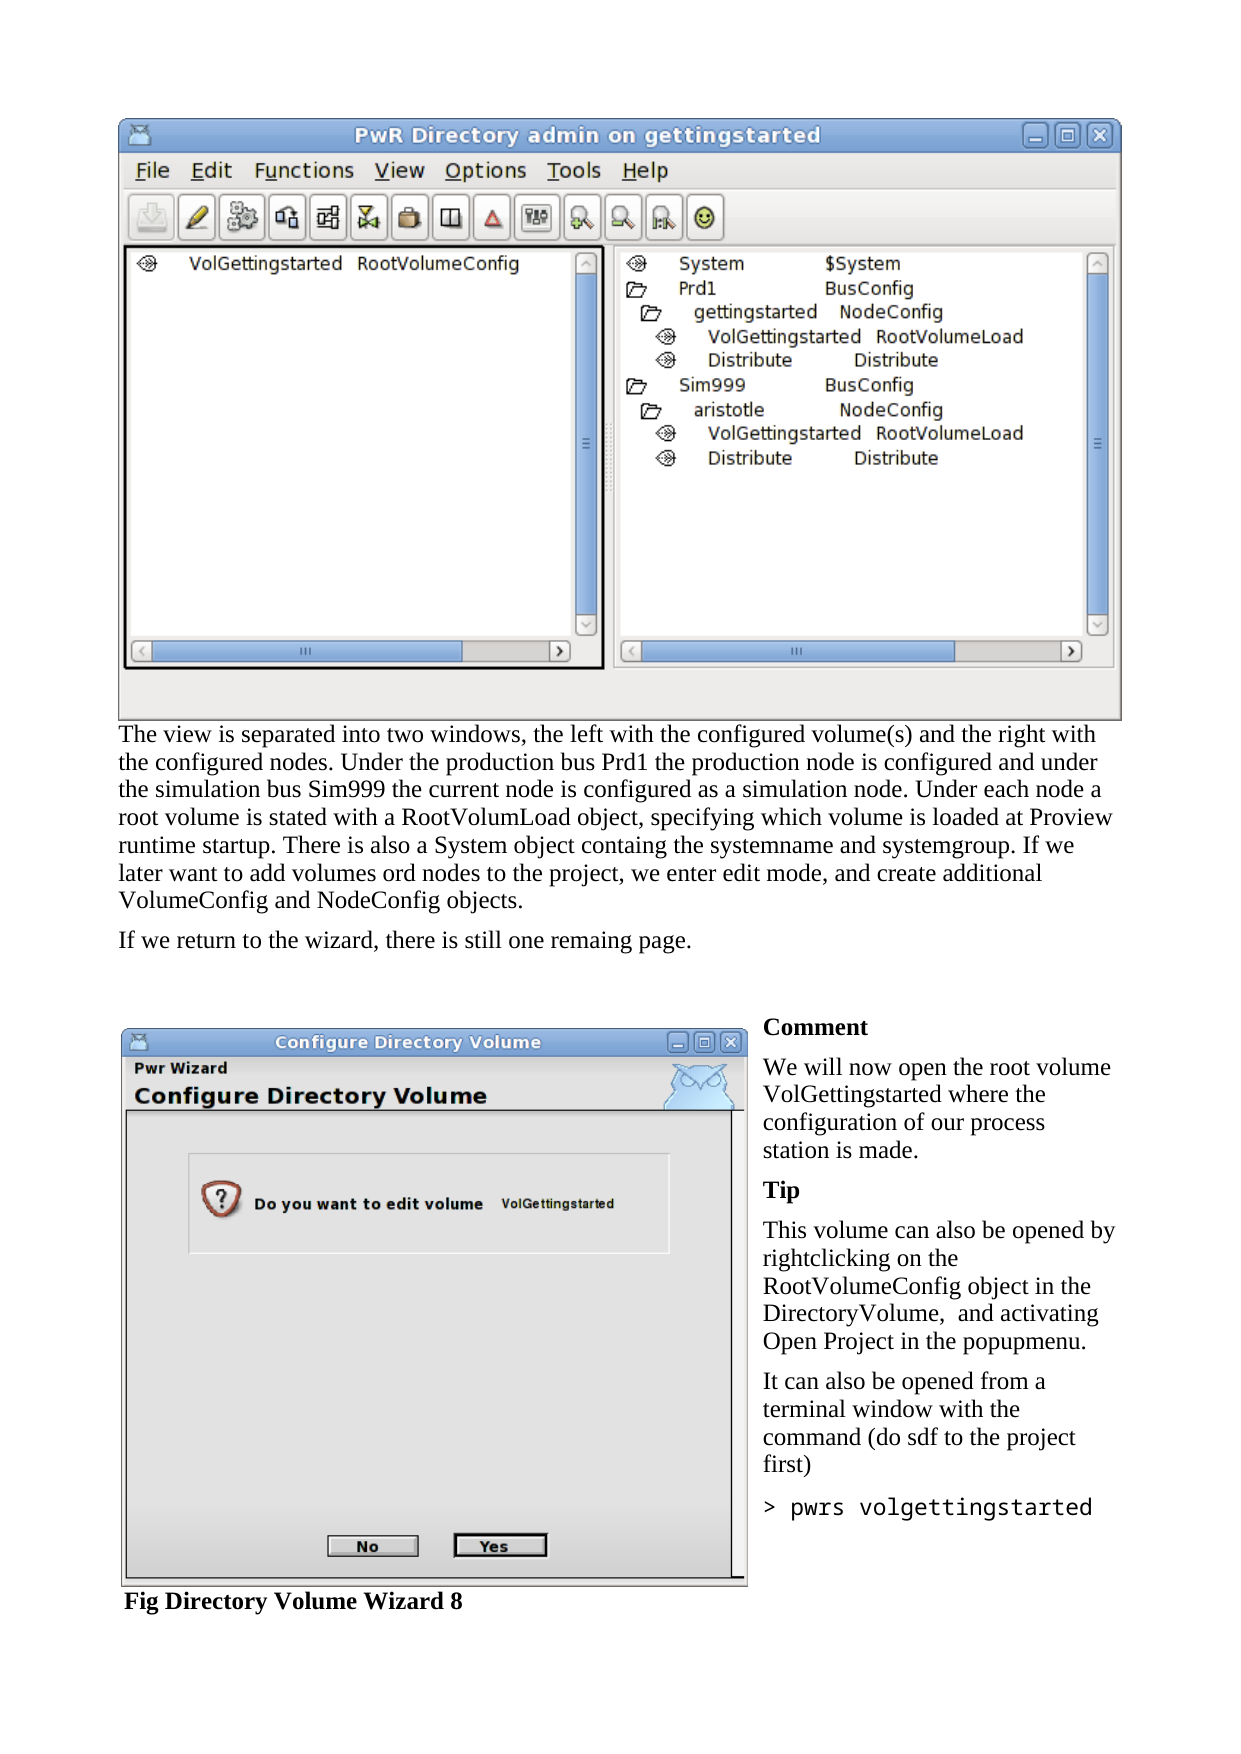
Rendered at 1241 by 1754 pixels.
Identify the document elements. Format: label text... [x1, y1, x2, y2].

table_header Fig Directory Volume Wizard 8 [118, 1007, 757, 1633]
picture [121, 1028, 748, 1587]
text If we return to the wizard, there is still one remaing page. [118, 927, 1122, 954]
table_header Comment We will now open the root volume VolGettingstarted where the configuration of our process station is made. Tip This volume can also be opened by rightclicking on the RootVolumeConfig object in the DirectoryVolume, and activating Open Project in the popupmenu. It can also be opened from a terminal window with the command (do sdf to the project first) > pwrs volgettingstarted [757, 1007, 1122, 1633]
picture [118, 118, 1122, 721]
text The view is separated into two windows, the left with the configured volume(s) and the right with the configured nodes. Under the production bus Prd1 the production node is configured and under the simulation bus Sim999 the current node is configured as a simulation node. Under each node a root volume is stated with a RootVolumLoad object, specifying which volume is loaded at Proview runtime startup. There is also a System object containg the systemname and systemgroup. If we later want to add volumes ord nodes to the project, we enter edit mode, and create additional VolumeConfig and NodeConfig objects. [118, 721, 1122, 914]
